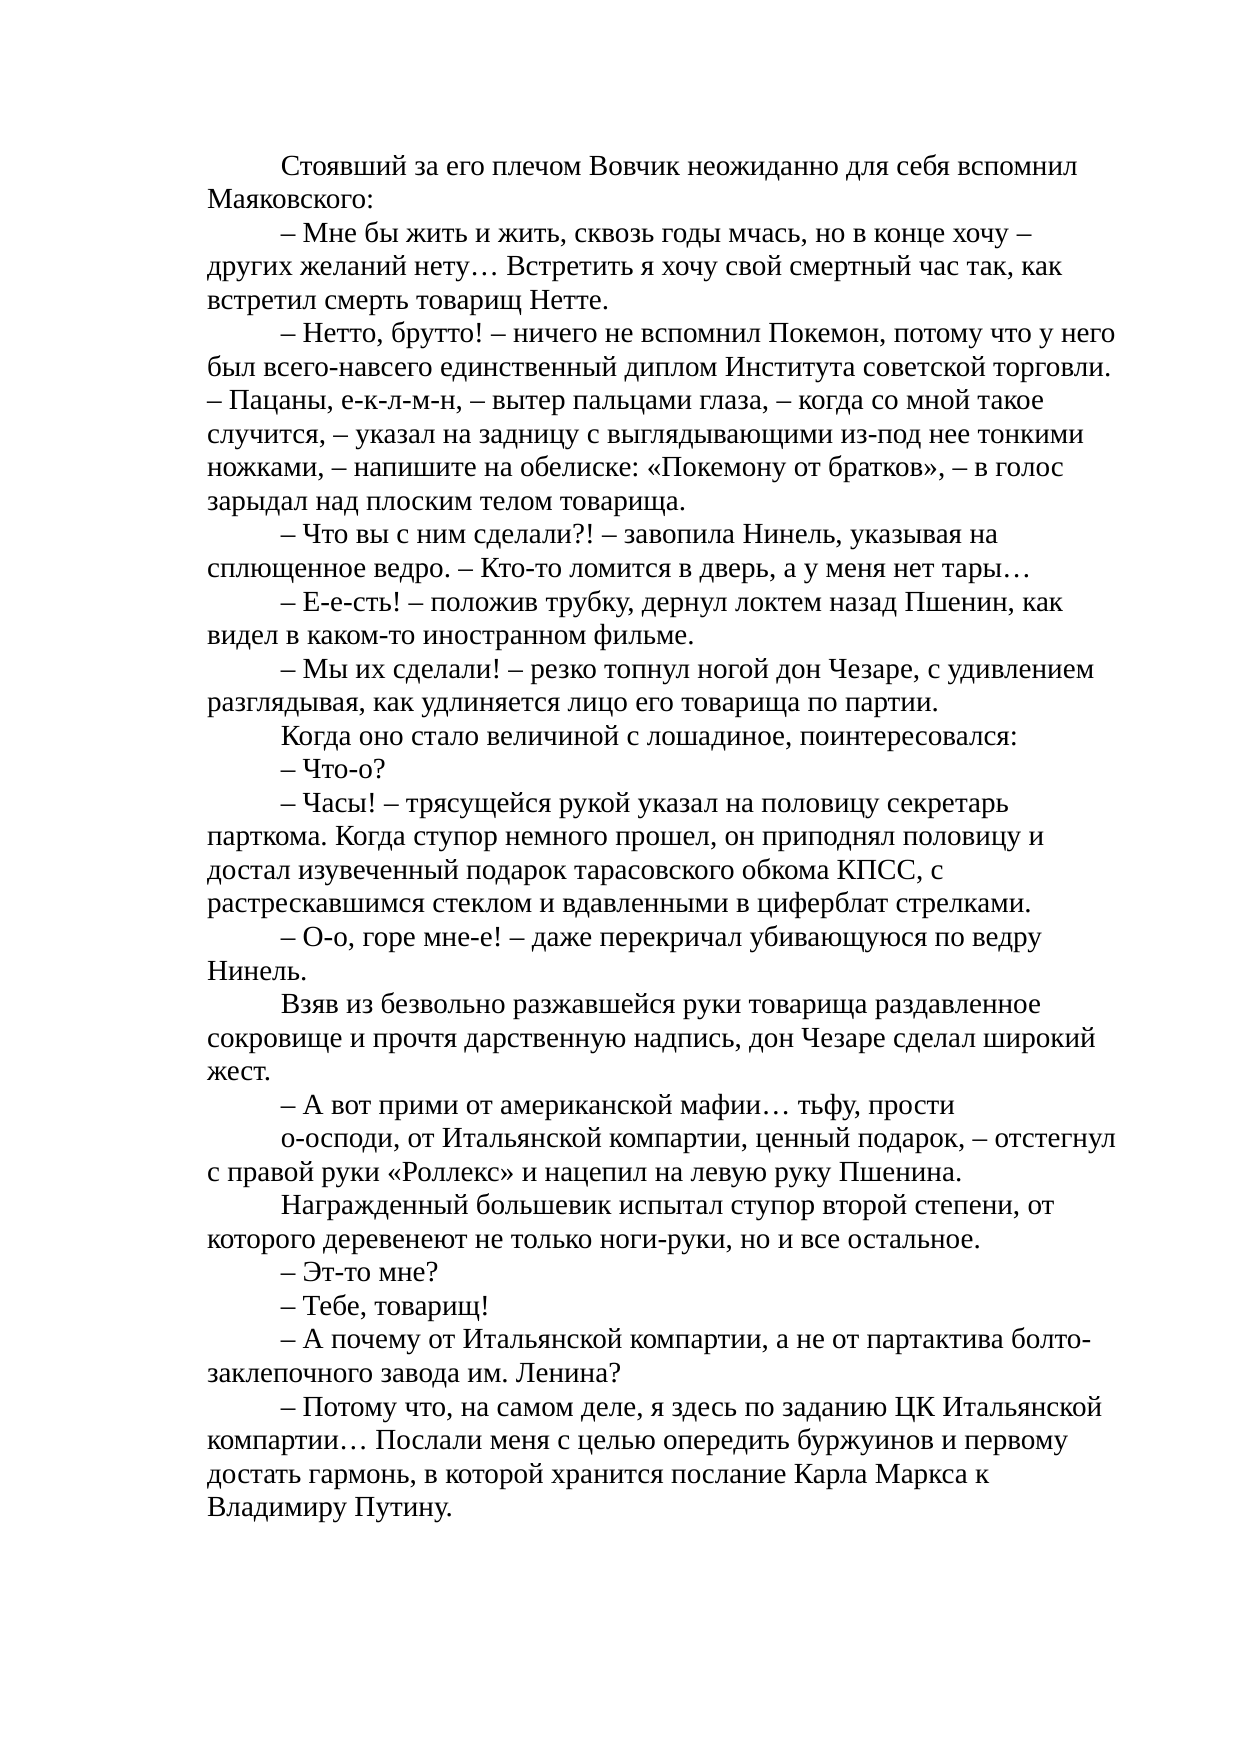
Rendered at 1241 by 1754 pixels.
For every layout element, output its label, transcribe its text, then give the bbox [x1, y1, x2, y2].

text – Нетто, брутто! – ничего не вспомнил Покемон, потому что у него был всего-навсего единственный диплом Института советской торговли. – Пацаны, е-к-л-м-н, – вытер пальцами глаза, – когда со мной такое случится, – указал на задницу с выглядывающими из-под нее тонкими ножками, – напишите на обелиске: «Покемону от братков», – в голос зарыдал над плоским телом товарища. [207, 315, 1122, 517]
text – А почему от Итальянской компартии, а не от партактива болто-заклепочного завода им. Ленина? [207, 1322, 1122, 1389]
text Когда оно стало величиной с лошадиное, поинтересовался: [207, 718, 1122, 751]
text – Эт-то мне? [207, 1254, 1122, 1288]
text – Часы! – трясущейся рукой указал на половицу секретарь парткома. Когда ступор немного прошел, он приподнял половицу и достал изувеченный подарок тарасовского обкома КПСС, с растрескавшимся стеклом и вдавленными в циферблат стрелками. [207, 785, 1122, 919]
text о-осподи, от Итальянской компартии, ценный подарок, – отстегнул с правой руки «Роллекс» и нацепил на левую руку Пшенина. [207, 1120, 1122, 1187]
text – Мне бы жить и жить, сквозь годы мчась, но в конце хочу – других желаний нету… Встретить я хочу свой смертный час так, как встретил смерть товарищ Нетте. [207, 215, 1122, 315]
text – Тебе, товарищ! [207, 1288, 1122, 1322]
text – Потому что, на самом деле, я здесь по заданию ЦК Итальянской компартии… Послали меня с целью опередить буржуинов и первому достать гармонь, в которой хранится послание Карла Маркса к Владимиру Путину. [207, 1389, 1122, 1523]
text – Мы их сделали! – резко топнул ногой дон Чезаре, с удивлением разглядывая, как удлиняется лицо его товарища по партии. [207, 651, 1122, 718]
text – Что вы с ним сделали?! – завопила Нинель, указывая на сплющенное ведро. – Кто-то ломится в дверь, а у меня нет тары… [207, 517, 1122, 584]
text Взяв из безвольно разжавшейся руки товарища раздавленное сокровище и прочтя дарственную надпись, дон Чезаре сделал широкий жест. [207, 986, 1122, 1087]
text – А вот прими от американской мафии… тьфу, прости [207, 1087, 1122, 1120]
text – О-о, горе мне-е! – даже перекричал убивающуюся по ведру Нинель. [207, 919, 1122, 986]
text Награжденный большевик испытал ступор второй степени, от которого деревенеют не только ноги-руки, но и все остальное. [207, 1187, 1122, 1254]
text Стоявший за его плечом Вовчик неожиданно для себя вспомнил Маяковского: [207, 148, 1122, 215]
text – Е-е-сть! – положив трубку, дернул локтем назад Пшенин, как видел в каком-то иностранном фильме. [207, 584, 1122, 651]
text – Что-о? [207, 751, 1122, 785]
